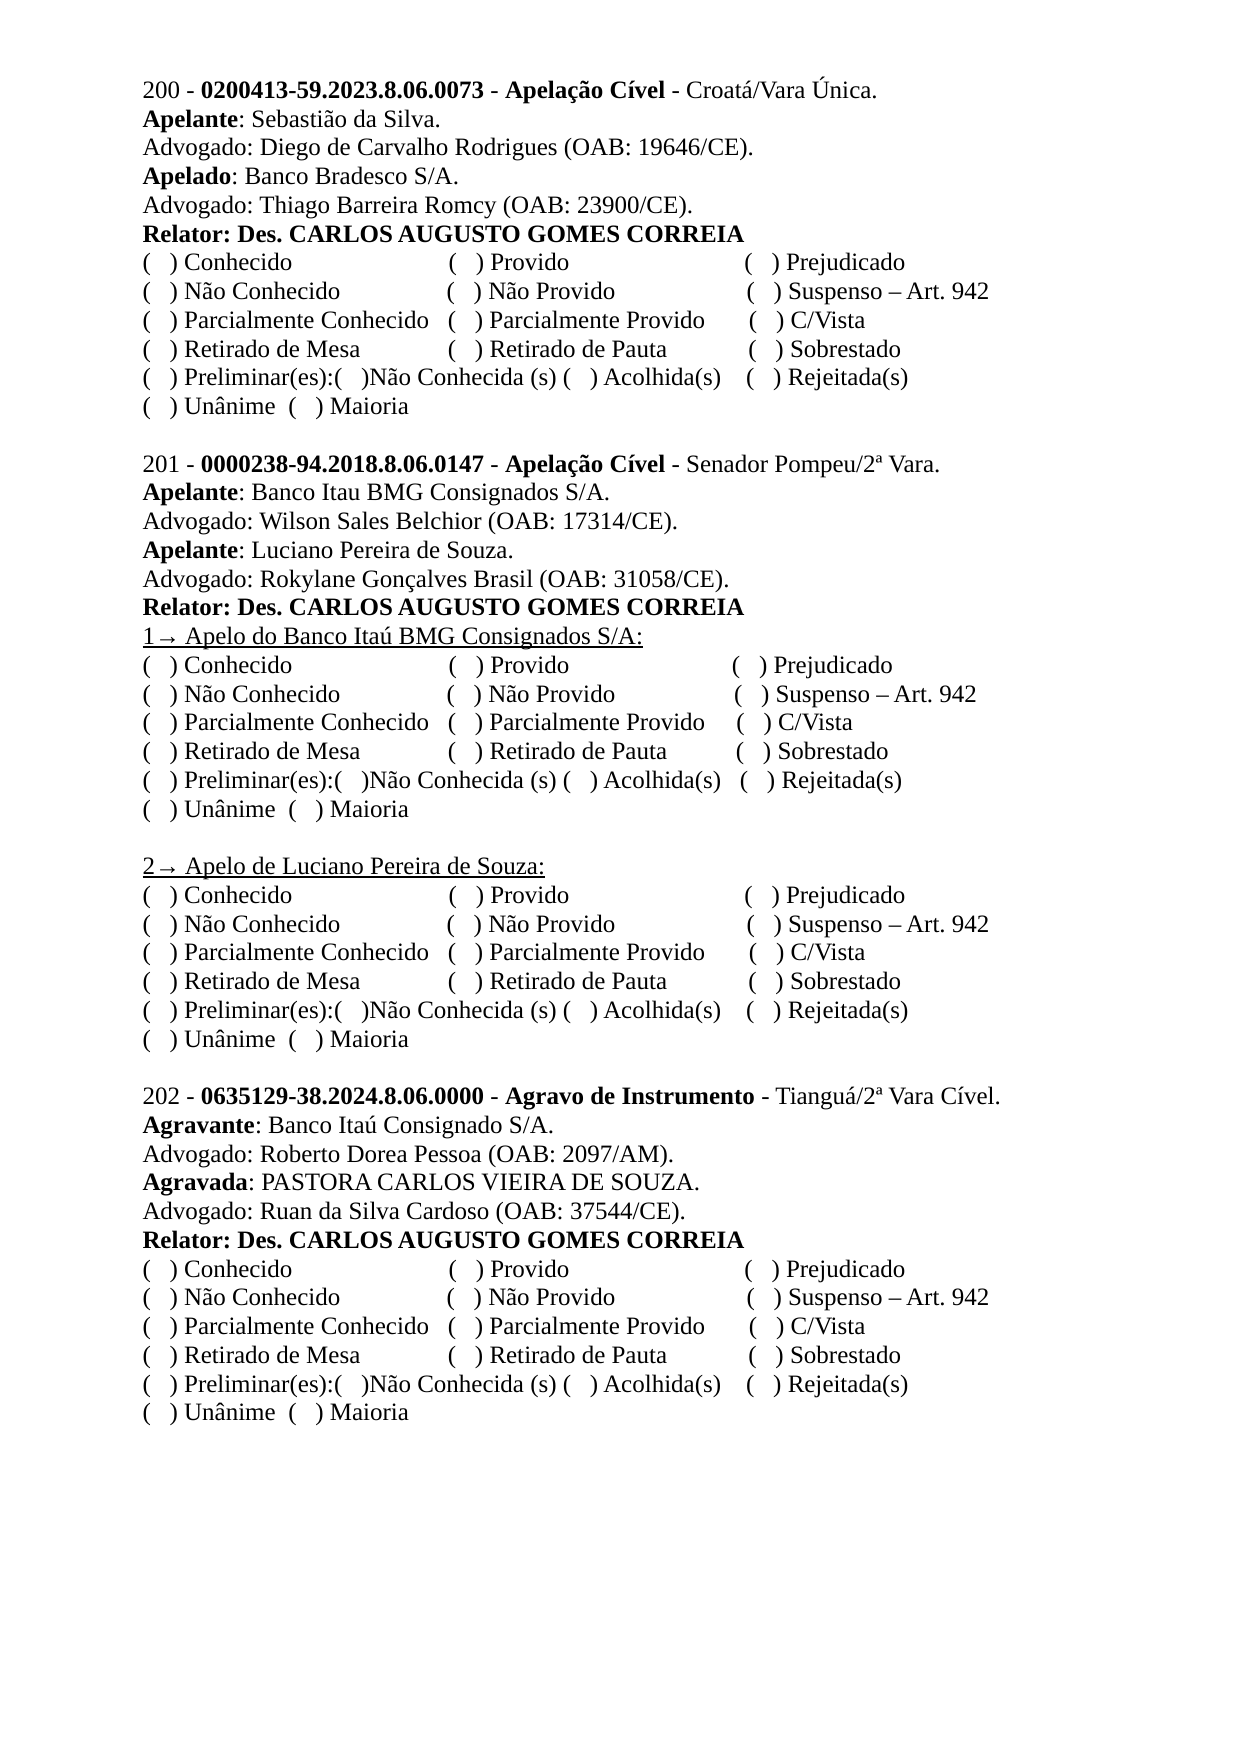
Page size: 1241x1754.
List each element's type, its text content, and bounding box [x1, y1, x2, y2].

text Apelado: Banco Bradesco S/A. [142, 161, 1141, 190]
text ( ) Parcialmente Conhecido ( ) Parcialmente Provido ( ) C/Vista [142, 1311, 1158, 1340]
text Agravada: PASTORA CARLOS VIEIRA DE SOUZA. [142, 1167, 1141, 1196]
text ( ) Preliminar(es):( )Não Conhecida (s) ( ) Acolhida(s) ( ) Rejeitada(s) [142, 362, 1158, 391]
text Advogado: Wilson Sales Belchior (OAB: 17314/CE). [142, 506, 1141, 535]
text ( ) Parcialmente Conhecido ( ) Parcialmente Provido ( ) C/Vista [142, 305, 1158, 334]
text ( ) Conhecido ( ) Provido ( ) Prejudicado [142, 880, 1141, 909]
text ( ) Unânime ( ) Maioria [142, 1397, 1158, 1426]
text ( ) Retirado de Mesa ( ) Retirado de Pauta ( ) Sobrestado [142, 334, 1158, 362]
text ( ) Não Conhecido ( ) Não Provido ( ) Suspenso – Art. 942 [142, 1282, 1158, 1311]
text Apelante: Sebastião da Silva. [142, 104, 1141, 132]
text ( ) Não Conhecido ( ) Não Provido ( ) Suspenso – Art. 942 [142, 909, 1158, 937]
text Relator: Des. CARLOS AUGUSTO GOMES CORREIA [142, 592, 1141, 621]
text ( ) Retirado de Mesa ( ) Retirado de Pauta ( ) Sobrestado [142, 736, 1158, 765]
text ( ) Não Conhecido ( ) Não Provido ( ) Suspenso – Art. 942 [142, 679, 1158, 707]
text ( ) Unânime ( ) Maioria [142, 794, 1158, 822]
text Advogado: Ruan da Silva Cardoso (OAB: 37544/CE). [142, 1196, 1141, 1225]
text ( ) Unânime ( ) Maioria [142, 1024, 1158, 1052]
text ( ) Conhecido ( ) Provido ( ) Prejudicado [142, 247, 1141, 276]
text ( ) Conhecido ( ) Provido ( ) Prejudicado [142, 650, 1141, 679]
text ( ) Parcialmente Conhecido ( ) Parcialmente Provido ( ) C/Vista [142, 937, 1158, 966]
text Apelante: Banco Itau BMG Consignados S/A. [142, 477, 1141, 506]
text 200 - 0200413-59.2023.8.06.0073 - Apelação Cível - Croatá/Vara Única. [142, 75, 1141, 104]
text 2→ Apelo de Luciano Pereira de Souza: [142, 851, 1141, 880]
text Advogado: Roberto Dorea Pessoa (OAB: 2097/AM). [142, 1139, 1141, 1167]
text 202 - 0635129-38.2024.8.06.0000 - Agravo de Instrumento - Tianguá/2ª Vara Cível. [142, 1081, 1141, 1110]
text ( ) Conhecido ( ) Provido ( ) Prejudicado [142, 1254, 1141, 1282]
text Advogado: Diego de Carvalho Rodrigues (OAB: 19646/CE). [142, 132, 1141, 161]
text 201 - 0000238-94.2018.8.06.0147 - Apelação Cível - Senador Pompeu/2ª Vara. [142, 449, 1141, 477]
text Advogado: Thiago Barreira Romcy (OAB: 23900/CE). [142, 190, 1141, 219]
text ( ) Preliminar(es):( )Não Conhecida (s) ( ) Acolhida(s) ( ) Rejeitada(s) [142, 1369, 1158, 1397]
text ( ) Preliminar(es):( )Não Conhecida (s) ( ) Acolhida(s) ( ) Rejeitada(s) [142, 995, 1158, 1024]
text ( ) Preliminar(es):( )Não Conhecida (s) ( ) Acolhida(s) ( ) Rejeitada(s) [142, 765, 1158, 794]
text Agravante: Banco Itaú Consignado S/A. [142, 1110, 1141, 1139]
text ( ) Retirado de Mesa ( ) Retirado de Pauta ( ) Sobrestado [142, 1340, 1158, 1369]
text ( ) Não Conhecido ( ) Não Provido ( ) Suspenso – Art. 942 [142, 276, 1158, 305]
text ( ) Unânime ( ) Maioria [142, 391, 1158, 420]
text 1→ Apelo do Banco Itaú BMG Consignados S/A: [142, 621, 1141, 650]
text Advogado: Rokylane Gonçalves Brasil (OAB: 31058/CE). [142, 564, 1141, 592]
text Relator: Des. CARLOS AUGUSTO GOMES CORREIA [142, 1225, 1141, 1254]
text Relator: Des. CARLOS AUGUSTO GOMES CORREIA [142, 219, 1141, 247]
text ( ) Parcialmente Conhecido ( ) Parcialmente Provido ( ) C/Vista [142, 707, 1158, 736]
text ( ) Retirado de Mesa ( ) Retirado de Pauta ( ) Sobrestado [142, 966, 1158, 995]
text Apelante: Luciano Pereira de Souza. [142, 535, 1141, 564]
